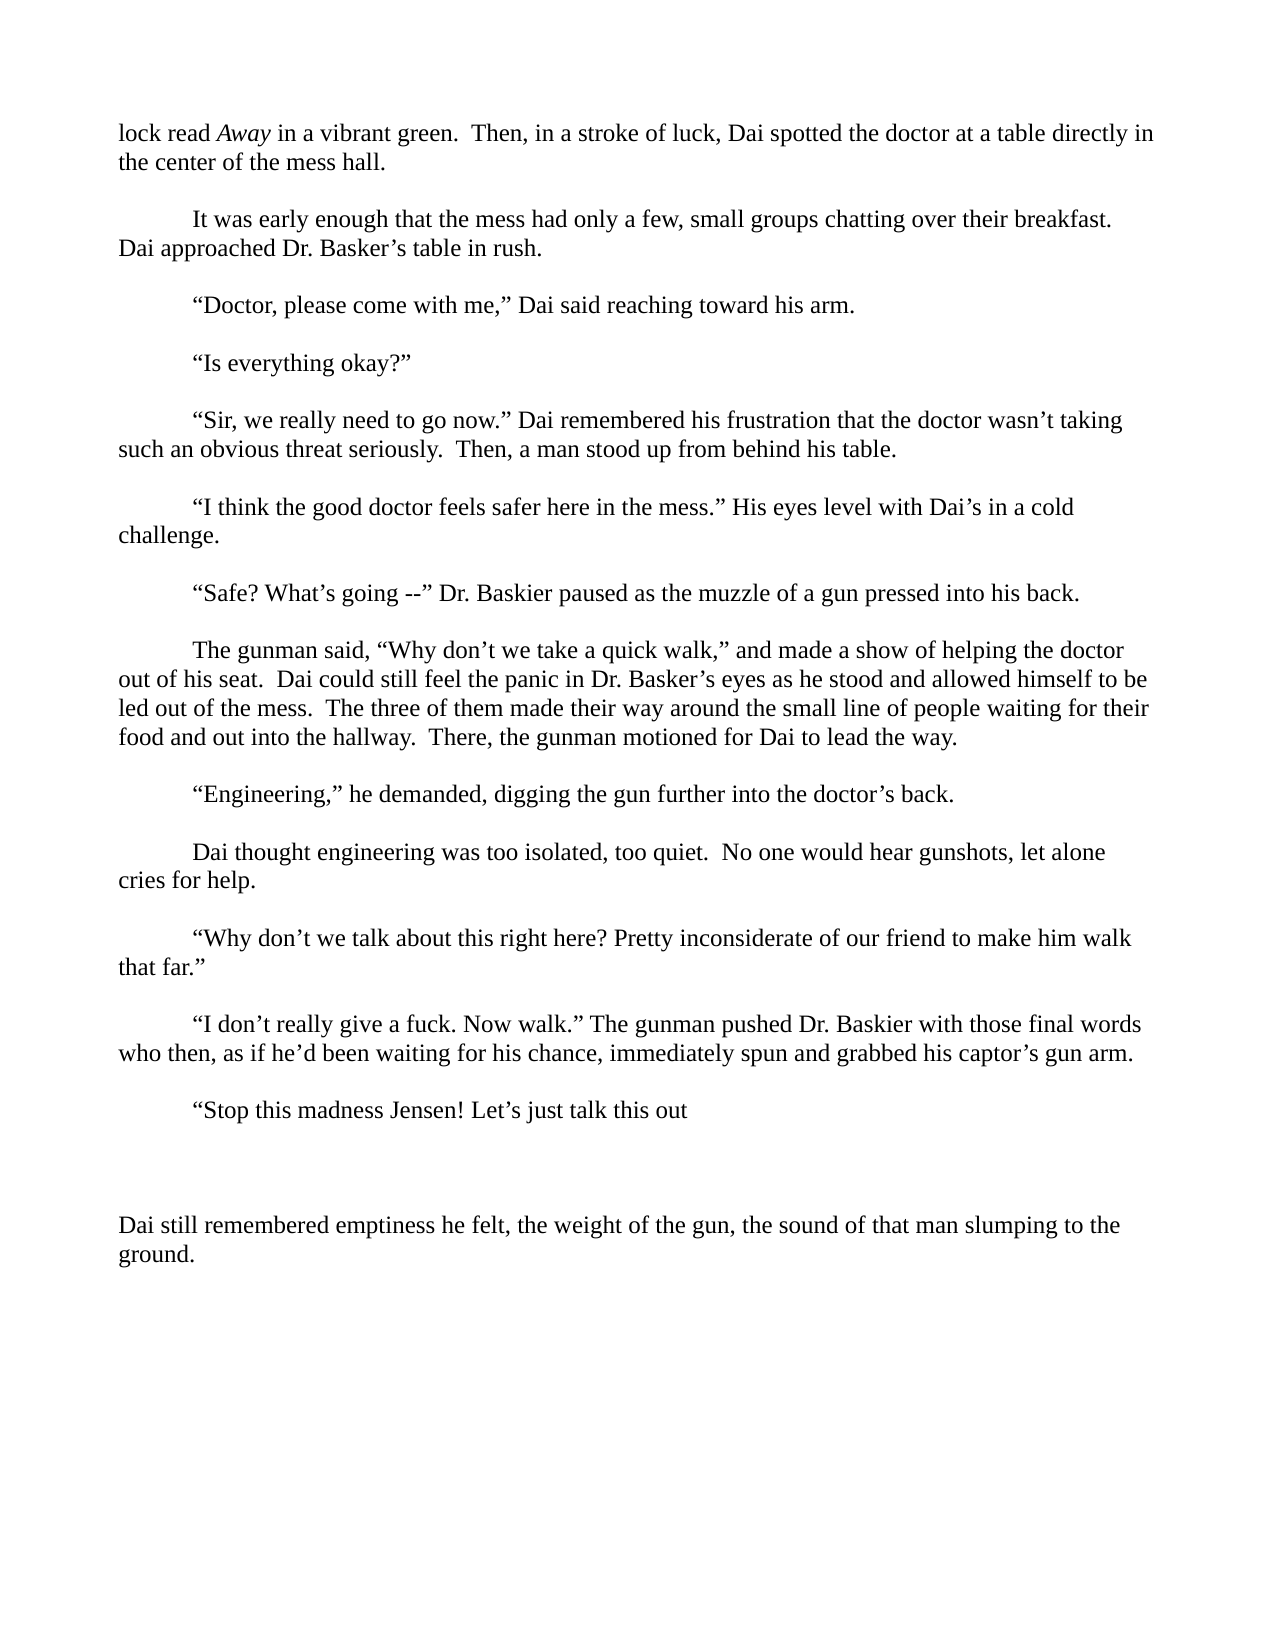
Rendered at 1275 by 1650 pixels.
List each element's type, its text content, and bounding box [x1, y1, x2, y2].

text “Why don’t we talk about this right here? Pretty inconsiderate of our friend to make him walk that far.” [118, 923, 1157, 981]
text “Stop this madness Jensen! Let’s just talk this out [118, 1096, 1157, 1124]
text lock read Away in a vibrant green. Then, in a stroke of luck, Dai spotted the doctor at a table directly in the center of the mess hall. [118, 118, 1157, 176]
text “I don’t really give a fuck. Now walk.” The gunman pushed Dr. Baskier with those final words who then, as if he’d been waiting for his chance, immediately spun and grabbed his captor’s gun arm. [118, 1009, 1157, 1067]
text The gunman said, “Why don’t we take a quick walk,” and made a show of helping the doctor out of his seat. Dai could still feel the panic in Dr. Basker’s eyes as he stood and allowed himself to be led out of the mess. The three of them made their way around the small line of people waiting for their food and out into the hallway. There, the gunman motioned for Dai to lead the way. [118, 636, 1157, 751]
text “Is everything okay?” [118, 348, 1157, 377]
text “Doctor, please come with me,” Dai said reaching toward his arm. [118, 291, 1157, 319]
text It was early enough that the mess had only a few, small groups chatting over their breakfast. Dai approached Dr. Basker’s table in rush. [118, 204, 1157, 262]
text “Sir, we really need to go now.” Dai remembered his frustration that the doctor wasn’t taking such an obvious threat seriously. Then, a man stood up from behind his table. [118, 406, 1157, 463]
text “I think the good doctor feels safer here in the mess.” His eyes level with Dai’s in a cold challenge. [118, 492, 1157, 549]
text Dai thought engineering was too isolated, too quiet. No one would hear gunshots, let alone cries for help. [118, 837, 1157, 894]
text Dai still remembered emptiness he felt, the weight of the gun, the sound of that man slumping to the ground. [118, 1211, 1157, 1268]
text “Safe? What’s going --” Dr. Baskier paused as the muzzle of a gun pressed into his back. [118, 578, 1157, 607]
text “Engineering,” he demanded, digging the gun further into the doctor’s back. [118, 779, 1157, 808]
